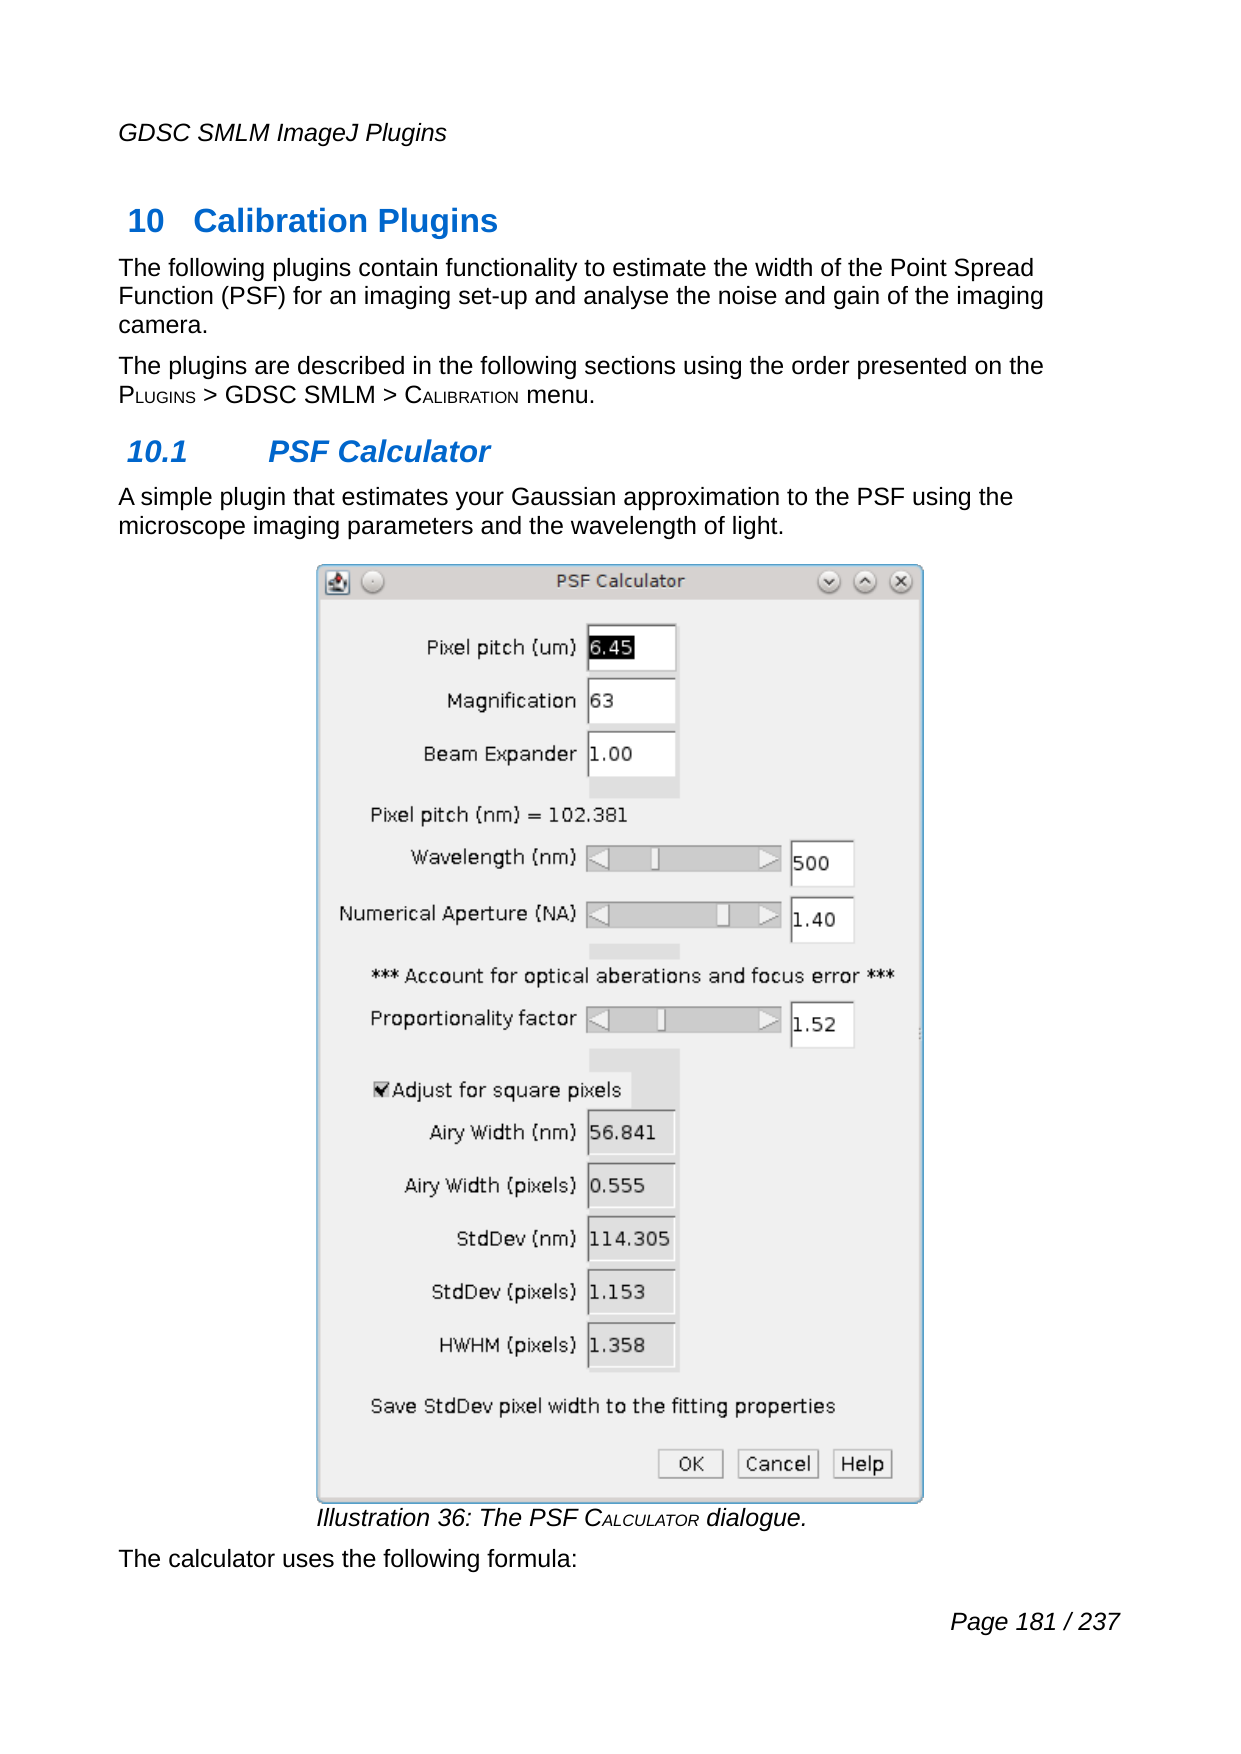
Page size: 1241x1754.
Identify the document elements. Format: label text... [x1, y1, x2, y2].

subtitle Calibration Plugins [118, 201, 1122, 240]
text A simple plugin that estimates your Gaussian approximation to the PSF using the microscope imaging parameters and the wavelength of light. [118, 482, 1122, 539]
picture [316, 564, 924, 1504]
text The following plugins contain functionality to estimate the width of the Point Spread Function (PSF) for an imaging set-up and analyse the noise and gain of the imaging camera. [118, 252, 1122, 339]
subtitle PSF Calculator [118, 433, 1122, 469]
text The plugins are described in the following sections using the order presented on the Plugins > GDSC SMLM > Calibration menu. [118, 351, 1122, 409]
text Illustration 36: The PSF Calculator dialogue. [316, 1504, 924, 1532]
text The calculator uses the following formula: [118, 1544, 1122, 1573]
